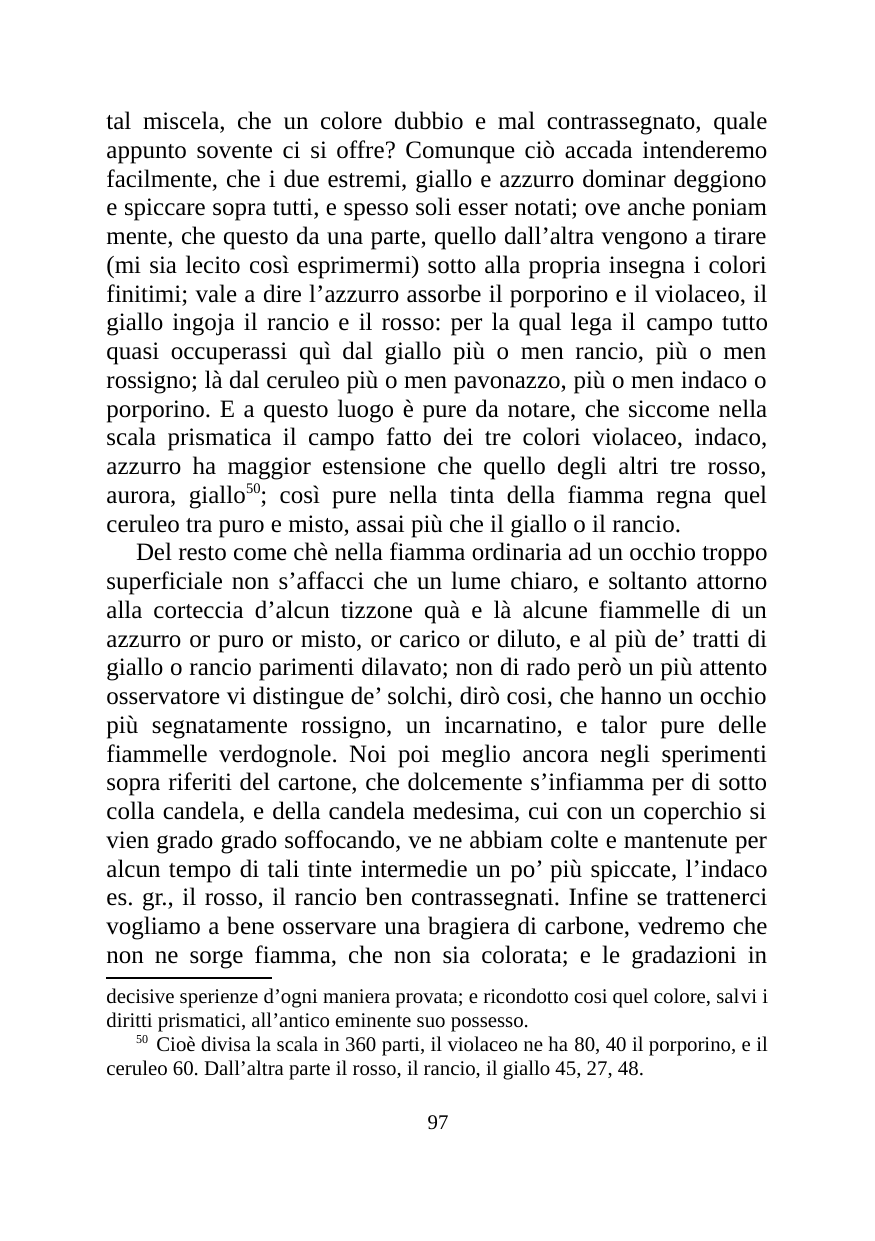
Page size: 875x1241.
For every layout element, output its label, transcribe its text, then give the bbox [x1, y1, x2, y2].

text Del resto come chè nella fiamma ordinaria ad un occhio troppo superficiale non s’affacci che un lume chiaro, e soltanto attorno alla corteccia d’alcun tizzone quà e là alcune fiammelle di un azzurro or puro or misto, or carico or diluto, e al più de’ tratti di giallo o rancio parimenti dilavato; non di rado però un più attento osservatore vi distingue de’ solchi, dirò cosi, che hanno un occhio più segnatamente rossigno, un incarnatino, e talor pure delle fiammelle verdognole. Noi poi meglio ancora negli sperimenti sopra riferiti del cartone, che dolcemente s’infiamma per di sotto colla candela, e della candela medesima, cui con un coperchio si vien grado grado soffocando, ve ne abbiam colte e mantenute per alcun tempo di tali tinte intermedie un po’ più spiccate, l’indaco es. gr., il rosso, il rancio ben contrassegnati. Infine se trattenerci vogliamo a bene osservare una bragiera di carbone, vedremo che non ne sorge fiamma, che non sia colorata; e le gradazioni in [106, 537, 768, 969]
text tal miscela, che un colore dubbio e mal contrassegnato, quale appunto sovente ci si offre? Comunque ciò accada intenderemo facilmente, che i due estremi, giallo e azzurro dominar deggiono e spiccare sopra tutti, e spesso soli esser notati; ove anche poniam mente, che questo da una parte, quello dall’altra vengono a tirare (mi sia lecito così esprimermi) sotto alla propria insegna i colori finitimi; vale a dire l’azzurro assorbe il porporino e il violaceo, il giallo ingoja il rancio e il rosso: per la qual lega il campo tutto quasi occuperassi quì dal giallo più o men rancio, più o men rossigno; là dal ceruleo più o men pavonazzo, più o men indaco o porporino. E a questo luogo è pure da notare, che siccome nella scala prismatica il campo fatto dei tre colori violaceo, indaco, azzurro ha maggior estensione che quello degli altri tre rosso, aurora, giallo; così pure nella tinta della fiamma regna quel ceruleo tra puro e misto, assai più che il giallo o il rancio. [106, 106, 768, 537]
list Cioè divisa la scala in 360 parti, il violaceo ne ha 80, 40 il porporino, e il ceruleo 60. Dall’altra parte il rosso, il rancio, il giallo 45, 27, 48. [106, 1032, 768, 1080]
text decisive sperienze d’ogni maniera provata; e ricondotto cosi quel colore, salvi i diritti prismatici, all’antico eminente suo possesso. [106, 984, 768, 1032]
